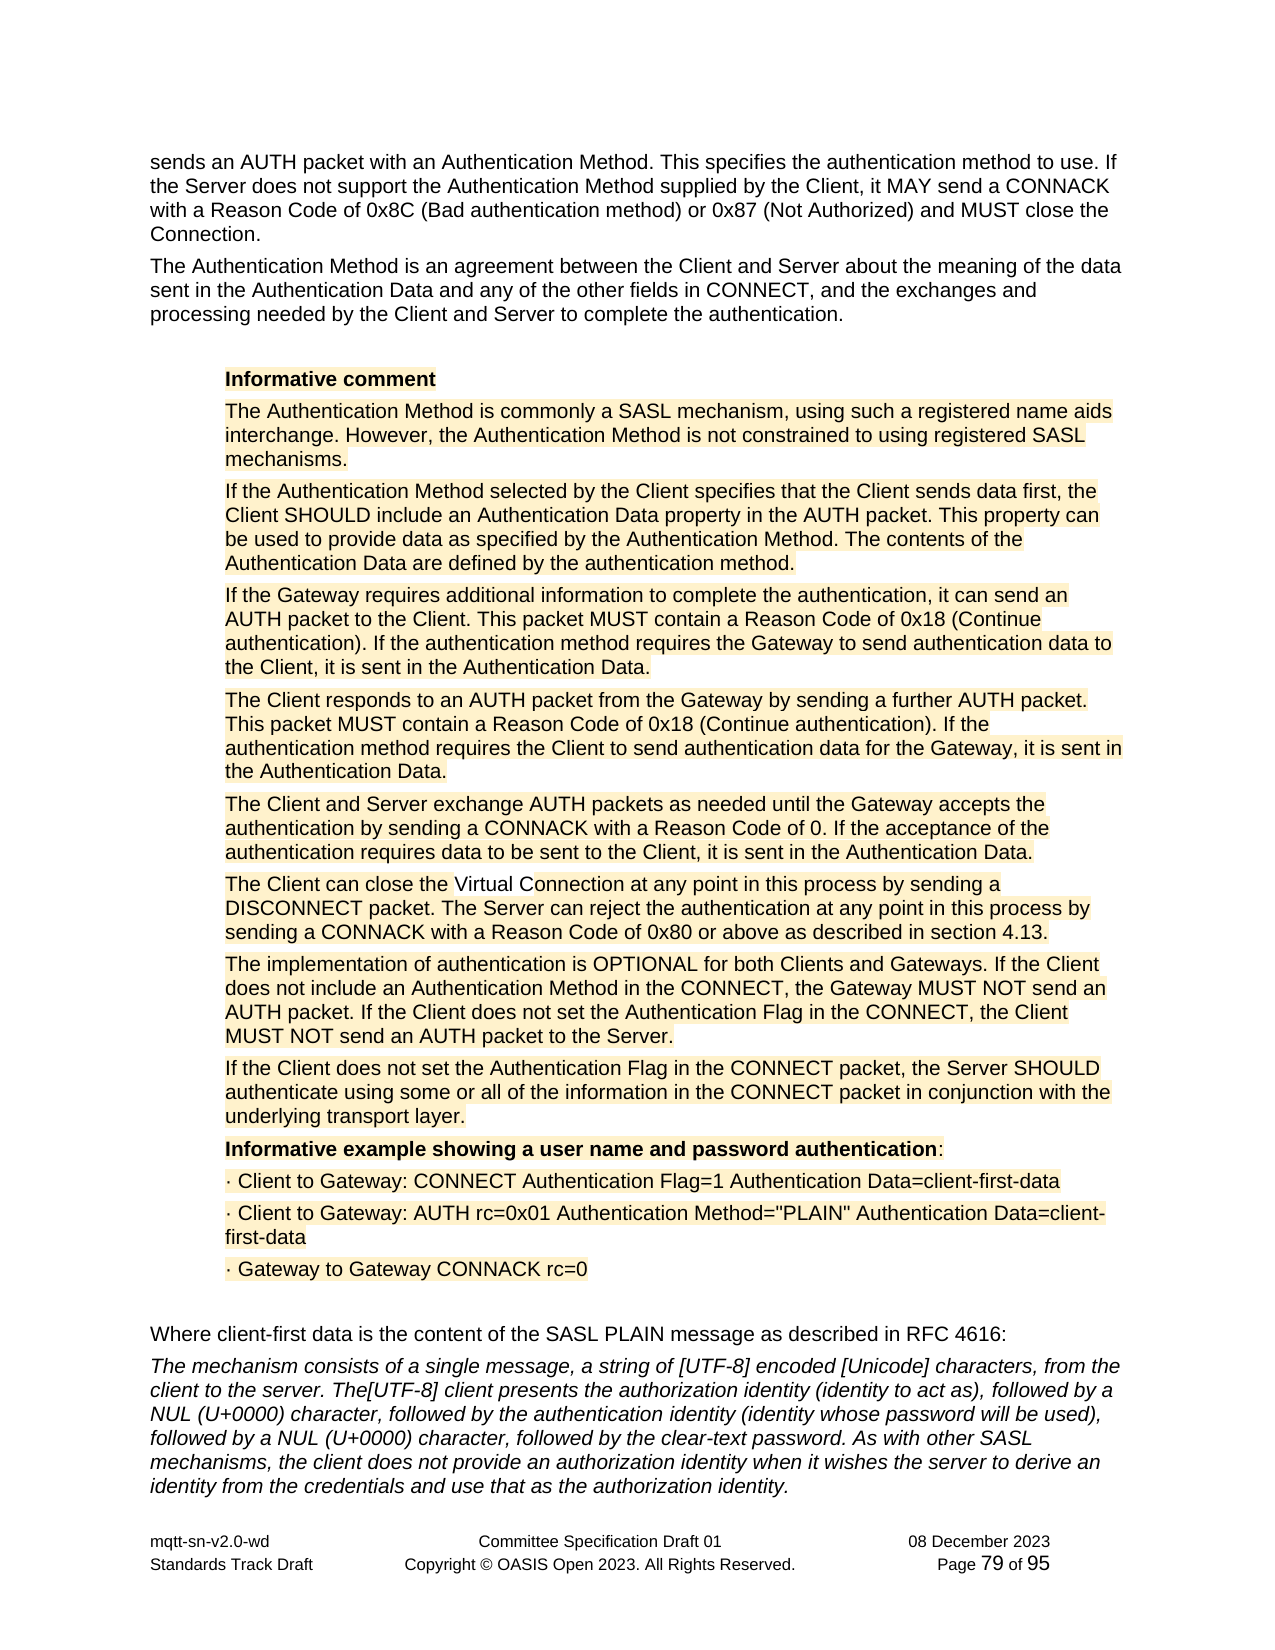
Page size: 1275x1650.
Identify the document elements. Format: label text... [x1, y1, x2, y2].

text If the Authentication Method selected by the Client specifies that the Client sends data first, the Client SHOULD include an Authentication Data property in the AUTH packet. This property can be used to provide data as specified by the Authentication Method. The contents of the Authentication Data are defined by the authentication method. [225, 479, 1125, 575]
text The Client and Server exchange AUTH packets as needed until the Gateway accepts the authentication by sending a CONNACK with a Reason Code of 0. If the acceptance of the authentication requires data to be sent to the Client, it is sent in the Authentication Data. [225, 792, 1125, 863]
text If the Gateway requires additional information to complete the authentication, it can send an AUTH packet to the Client. This packet MUST contain a Reason Code of 0x18 (Continue authentication). If the authentication method requires the Gateway to send authentication data to the Client, it is sent in the Authentication Data. [225, 583, 1125, 679]
text sends an AUTH packet with an Authentication Method. This specifies the authentication method to use. If the Server does not support the Authentication Method supplied by the Client, it MAY send a CONNACK with a Reason Code of 0x8C (Bad authentication method) or 0x87 (Not Authorized) and MUST close the Connection. [150, 150, 1125, 246]
text Informative comment [225, 367, 1125, 391]
text · Client to Gateway: AUTH rc=0x01 Authentication Method="PLAIN" Authentication Data=client-first-data [225, 1201, 1125, 1249]
text If the Client does not set the Authentication Flag in the CONNECT packet, the Server SHOULD authenticate using some or all of the information in the CONNECT packet in conjunction with the underlying transport layer. [225, 1056, 1125, 1128]
text · Gateway to Gateway CONNACK rc=0 [225, 1257, 1125, 1281]
text Informative example showing a user name and password authentication: [225, 1136, 1125, 1160]
text The Client can close the Virtual Connection at any point in this process by sending a DISCONNECT packet. The Server can reject the authentication at any point in this process by sending a CONNACK with a Reason Code of 0x80 or above as described in section 4.13. [225, 872, 1125, 944]
text The Authentication Method is commonly a SASL mechanism, using such a registered name aids interchange. However, the Authentication Method is not constrained to using registered SASL mechanisms. [225, 399, 1125, 471]
text Where client-first data is the content of the SASL PLAIN message as described in RFC 4616: [150, 1322, 1125, 1346]
text · Client to Gateway: CONNECT Authentication Flag=1 Authentication Data=client-first-data [225, 1169, 1125, 1193]
text The Client responds to an AUTH packet from the Gateway by sending a further AUTH packet. This packet MUST contain a Reason Code of 0x18 (Continue authentication). If the authentication method requires the Client to send authentication data for the Gateway, it is sent in the Authentication Data. [225, 687, 1125, 783]
text The Authentication Method is an agreement between the Client and Server about the meaning of the data sent in the Authentication Data and any of the other fields in CONNECT, and the exchanges and processing needed by the Client and Server to complete the authentication. [150, 254, 1125, 326]
text The mechanism consists of a single message, a string of [UTF-8] encoded [Unicode] characters, from the client to the server. The[UTF-8] client presents the authorization identity (identity to act as), followed by a NUL (U+0000) character, followed by the authentication identity (identity whose password will be used), followed by a NUL (U+0000) character, followed by the clear-text password. As with other SASL mechanisms, the client does not provide an authorization identity when it wishes the server to derive an identity from the credentials and use that as the authorization identity. [150, 1354, 1125, 1498]
text The implementation of authentication is OPTIONAL for both Clients and Gateways. If the Client does not include an Authentication Method in the CONNECT, the Gateway MUST NOT send an AUTH packet. If the Client does not set the Authentication Flag in the CONNECT, the Client MUST NOT send an AUTH packet to the Server. [225, 952, 1125, 1048]
